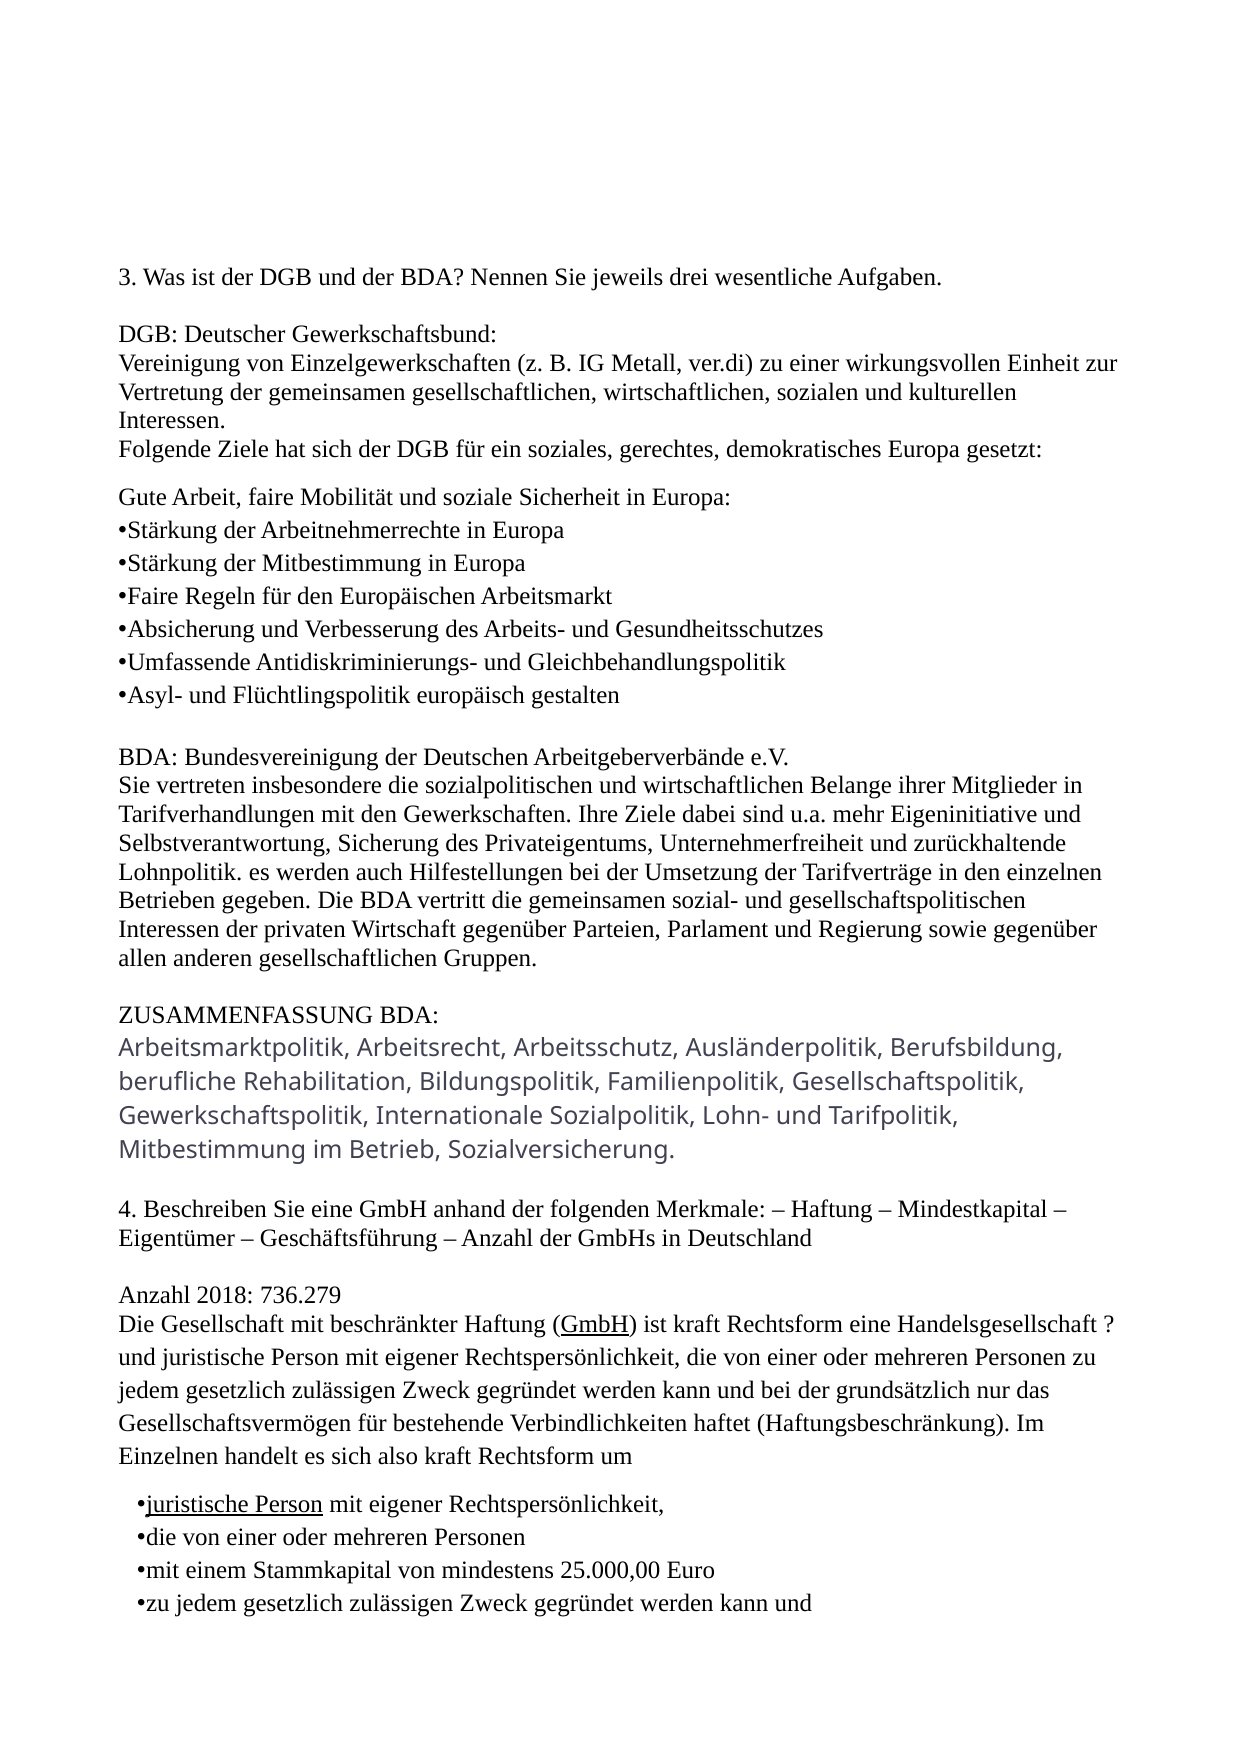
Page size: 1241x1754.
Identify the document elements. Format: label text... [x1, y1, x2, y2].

text Sie vertreten insbesondere die sozialpolitischen und wirtschaftlichen Belange ihrer Mitglieder in Tarifverhandlungen mit den Gewerkschaften. Ihre Ziele dabei sind u.a. mehr Eigeninitiative und Selbstverantwortung, Sicherung des Privateigentums, Unternehmerfreiheit und zurückhaltende Lohnpolitik. es werden auch Hilfestellungen bei der Umsetzung der Tarifverträge in den einzelnen Betrieben gegeben. Die BDA vertritt die gemeinsamen sozial- und gesellschaftspolitischen Interessen der privaten Wirtschaft gegenüber Parteien, Parlament und Regierung sowie gegenüber allen anderen gesellschaftlichen Gruppen. [118, 771, 1122, 972]
list Faire Regeln für den Europäischen Arbeitsmarkt [118, 581, 1122, 610]
list Stärkung der Arbeitnehmerrechte in Europa [118, 515, 1122, 544]
text ZUSAMMENFASSUNG BDA: [118, 1001, 1122, 1029]
text 3. Was ist der DGB und der BDA? Nennen Sie jeweils drei wesentliche Aufgaben. [118, 262, 1122, 291]
list Stärkung der Mitbestimmung in Europa [118, 548, 1122, 577]
list juristische Person mit eigener Rechtspersönlichkeit, [118, 1489, 1122, 1518]
list Asyl- und Flüchtlingspolitik europäisch gestalten [118, 680, 1122, 709]
text BDA: Bundesvereinigung der Deutschen Arbeitgeberverbände e.V. [118, 742, 1122, 771]
list mit einem Stammkapital von mindestens 25.000,00 Euro [118, 1555, 1122, 1584]
text Anzahl 2018: 736.279 [118, 1281, 1122, 1309]
text Die Gesellschaft mit beschränkter Haftung (GmbH) ist kraft Rechtsform eine Handelsgesellschaft ?und juristische Person mit eigener Rechtspersönlichkeit, die von einer oder mehreren Personen zu jedem gesetzlich zulässigen Zweck gegründet werden kann und bei der grundsätzlich nur das Gesellschaftsvermögen für bestehende Verbindlichkeiten haftet (Haftungsbeschränkung). Im Einzelnen handelt es sich also kraft Rechtsform um [118, 1309, 1122, 1470]
list Umfassende Antidiskriminierungs- und Gleichbehandlungspolitik [118, 647, 1122, 676]
text DGB: Deutscher Gewerkschaftsbund: [118, 319, 1122, 348]
text 4. Beschreiben Sie eine GmbH anhand der folgenden Merkmale: – Haftung – Mindestkapital – Eigentümer – Geschäftsführung – Anzahl der GmbHs in Deutschland [118, 1194, 1122, 1252]
text Folgende Ziele hat sich der DGB für ein soziales, gerechtes, demokratisches Europa gesetzt: [118, 434, 1122, 463]
list Absicherung und Verbesserung des Arbeits- und Gesundheitsschutzes [118, 614, 1122, 643]
text Vereinigung von Einzelgewerkschaften (z. B. IG Metall, ver.di) zu einer wirkungsvollen Einheit zur Vertretung der gemeinsamen gesellschaftlichen, wirtschaftlichen, sozialen und kulturellen Interessen. [118, 348, 1122, 434]
list zu jedem gesetzlich zulässigen Zweck gegründet werden kann und [118, 1588, 1122, 1617]
text Gute Arbeit, faire Mobilität und soziale Sicherheit in Europa: [118, 482, 1122, 511]
list die von einer oder mehreren Personen [118, 1522, 1122, 1551]
text Arbeitsmarktpolitik, Arbeitsrecht, Arbeitsschutz, Ausländerpolitik, Berufsbildung, berufliche Rehabilitation, Bildungspolitik, Familienpolitik, Gesellschaftspolitik, Gewerkschaftspolitik, Internationale Sozialpolitik, Lohn- und Tarifpolitik, Mitbestimmung im Betrieb, Sozialversicherung. [118, 1029, 1122, 1166]
